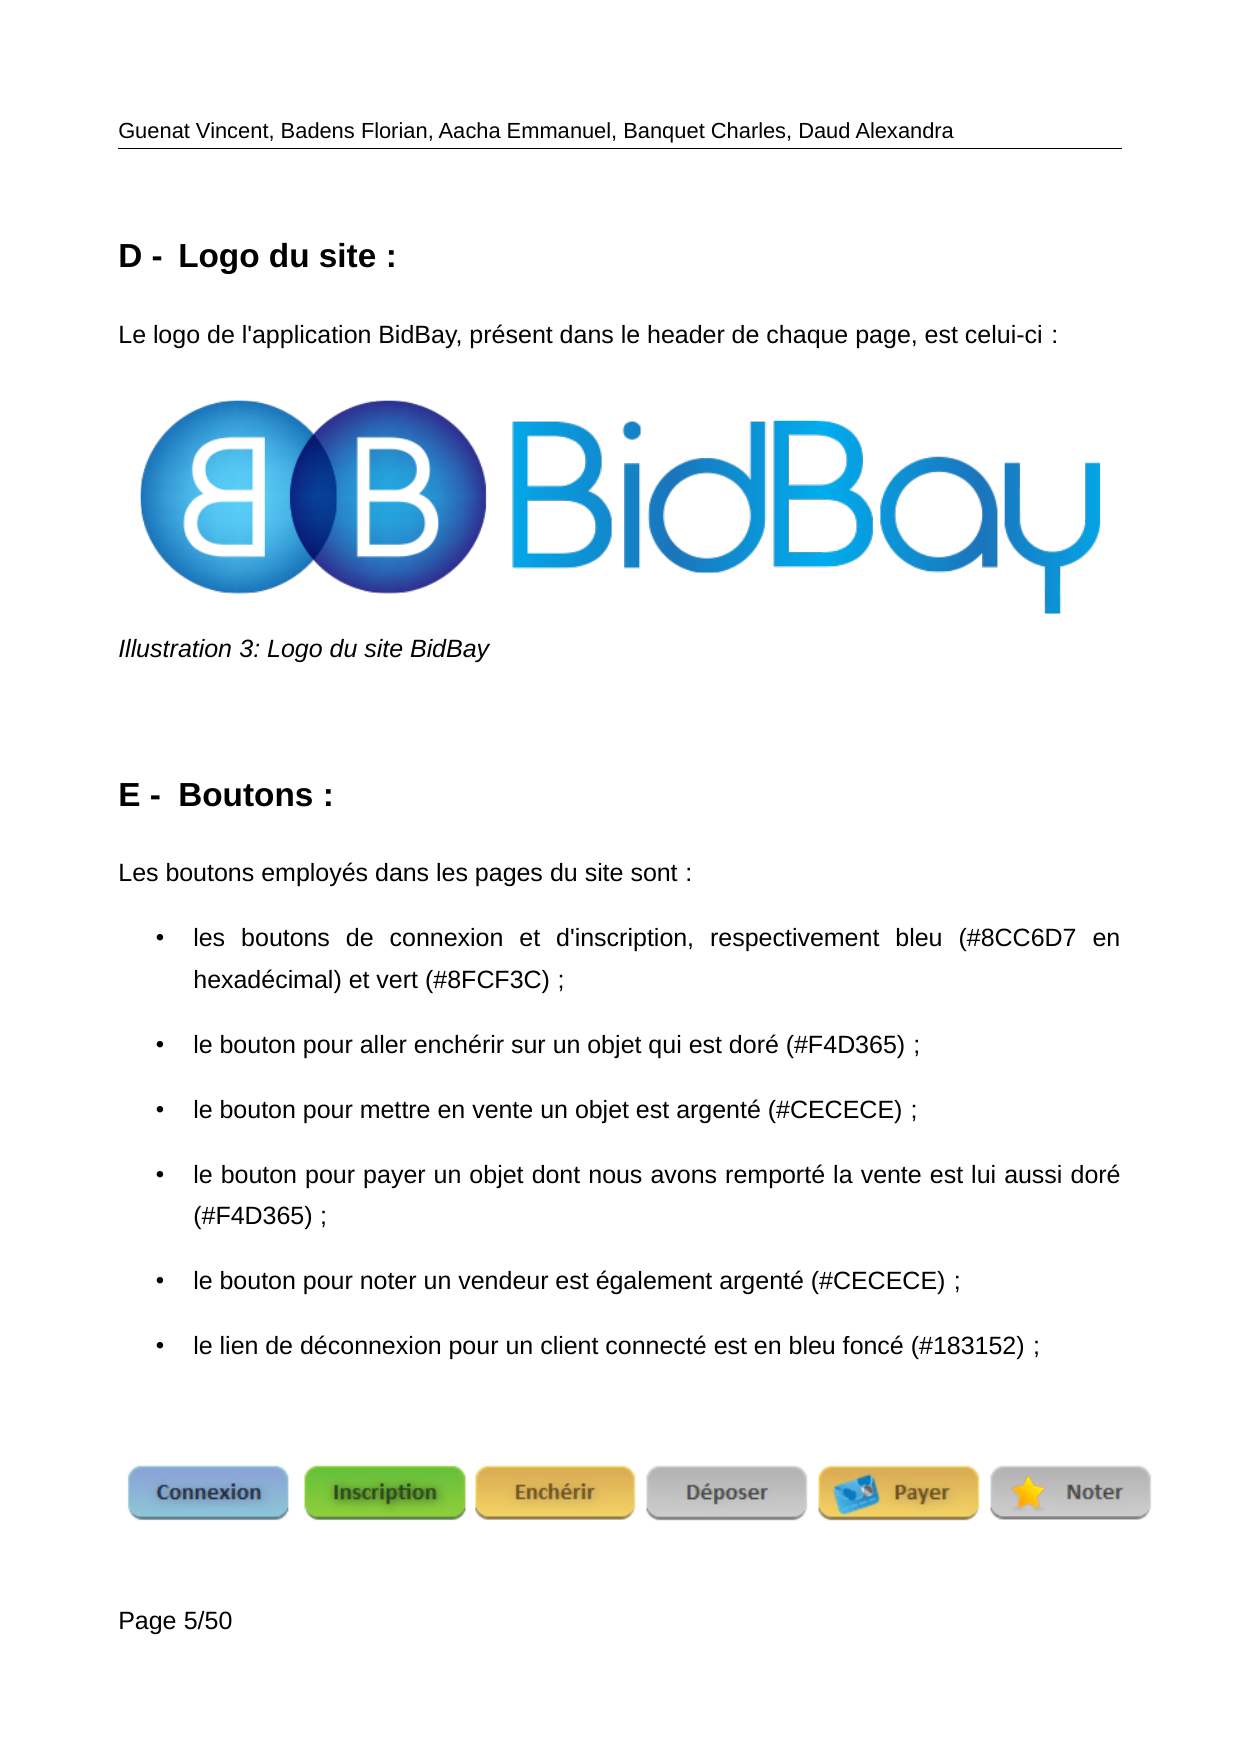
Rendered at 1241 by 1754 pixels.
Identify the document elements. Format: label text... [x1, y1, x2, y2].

picture [119, 1460, 1159, 1528]
text [118, 366, 1122, 378]
text Les boutons employés dans les pages du site sont : [118, 849, 1122, 890]
subtitle Logo du site : [118, 236, 1122, 274]
text Le logo de l'application BidBay, présent dans le header de chaque page, est celui-ci : [118, 310, 1122, 351]
list le bouton pour payer un objet dont nous avons remporté la vente est lui aussi doré (#F4D365) ; [156, 1150, 1122, 1233]
subtitle Boutons : [118, 775, 1122, 813]
list le bouton pour mettre en vente un objet est argenté (#CECECE) ; [156, 1085, 1122, 1127]
list le lien de déconnexion pour un client connecté est en bleu foncé (#183152) ; [156, 1322, 1122, 1363]
text Illustration 3: Logo du site BidBay [118, 634, 1122, 663]
list les boutons de connexion et d'inscription, respectivement bleu (#8CC6D7 en hexadécimal) et vert (#8FCF3C) ; [156, 914, 1122, 997]
picture [118, 378, 1123, 634]
list le bouton pour noter un vendeur est également argenté (#CECECE) ; [156, 1257, 1122, 1298]
list le bouton pour aller enchérir sur un objet qui est doré (#F4D365) ; [156, 1020, 1122, 1062]
